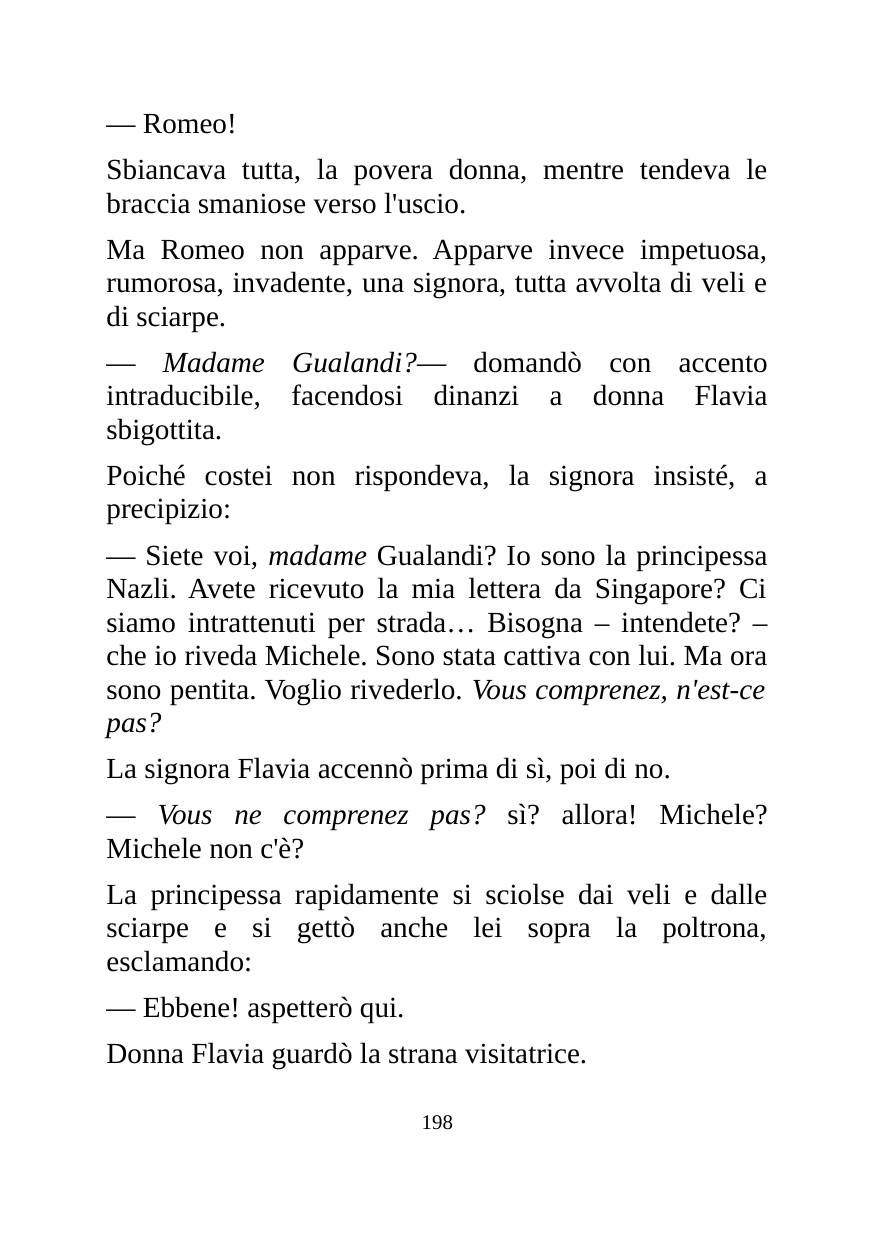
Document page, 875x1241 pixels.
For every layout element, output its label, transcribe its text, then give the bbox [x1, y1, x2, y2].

text — Siete voi, madame Gualandi? Io sono la principessa Nazli. Avete ricevuto la mia lettera da Singapore? Ci siamo intrattenuti per strada… Bisogna – intendete? – che io riveda Michele. Sono stata cattiva con lui. Ma ora sono pentita. Voglio rivederlo. Vous comprenez, n'est-ce pas? [106, 538, 768, 739]
text La signora Flavia accennò prima di sì, poi di no. [106, 751, 768, 785]
text — Madame Gualandi?— domandò con accento intraducibile, facendosi dinanzi a donna Flavia sbigottita. [106, 345, 768, 446]
text — Romeo! [106, 106, 768, 140]
text — Ebbene! aspetterò qui. [106, 990, 768, 1024]
text Donna Flavia guardò la strana visitatrice. [106, 1036, 768, 1070]
text La principessa rapidamente si sciolse dai veli e dalle sciarpe e si gettò anche lei sopra la poltrona, esclamando: [106, 877, 768, 978]
text — Vous ne comprenez pas? sì? allora! Michele? Michele non c'è? [106, 797, 768, 864]
text Poiché costei non rispondeva, la signora insisté, a precipizio: [106, 458, 768, 525]
text Ma Romeo non apparve. Apparve invece impetuosa, rumorosa, invadente, una signora, tutta avvolta di veli e di sciarpe. [106, 232, 768, 332]
text Sbiancava tutta, la povera donna, mentre tendeva le braccia smaniose verso l'uscio. [106, 152, 768, 219]
